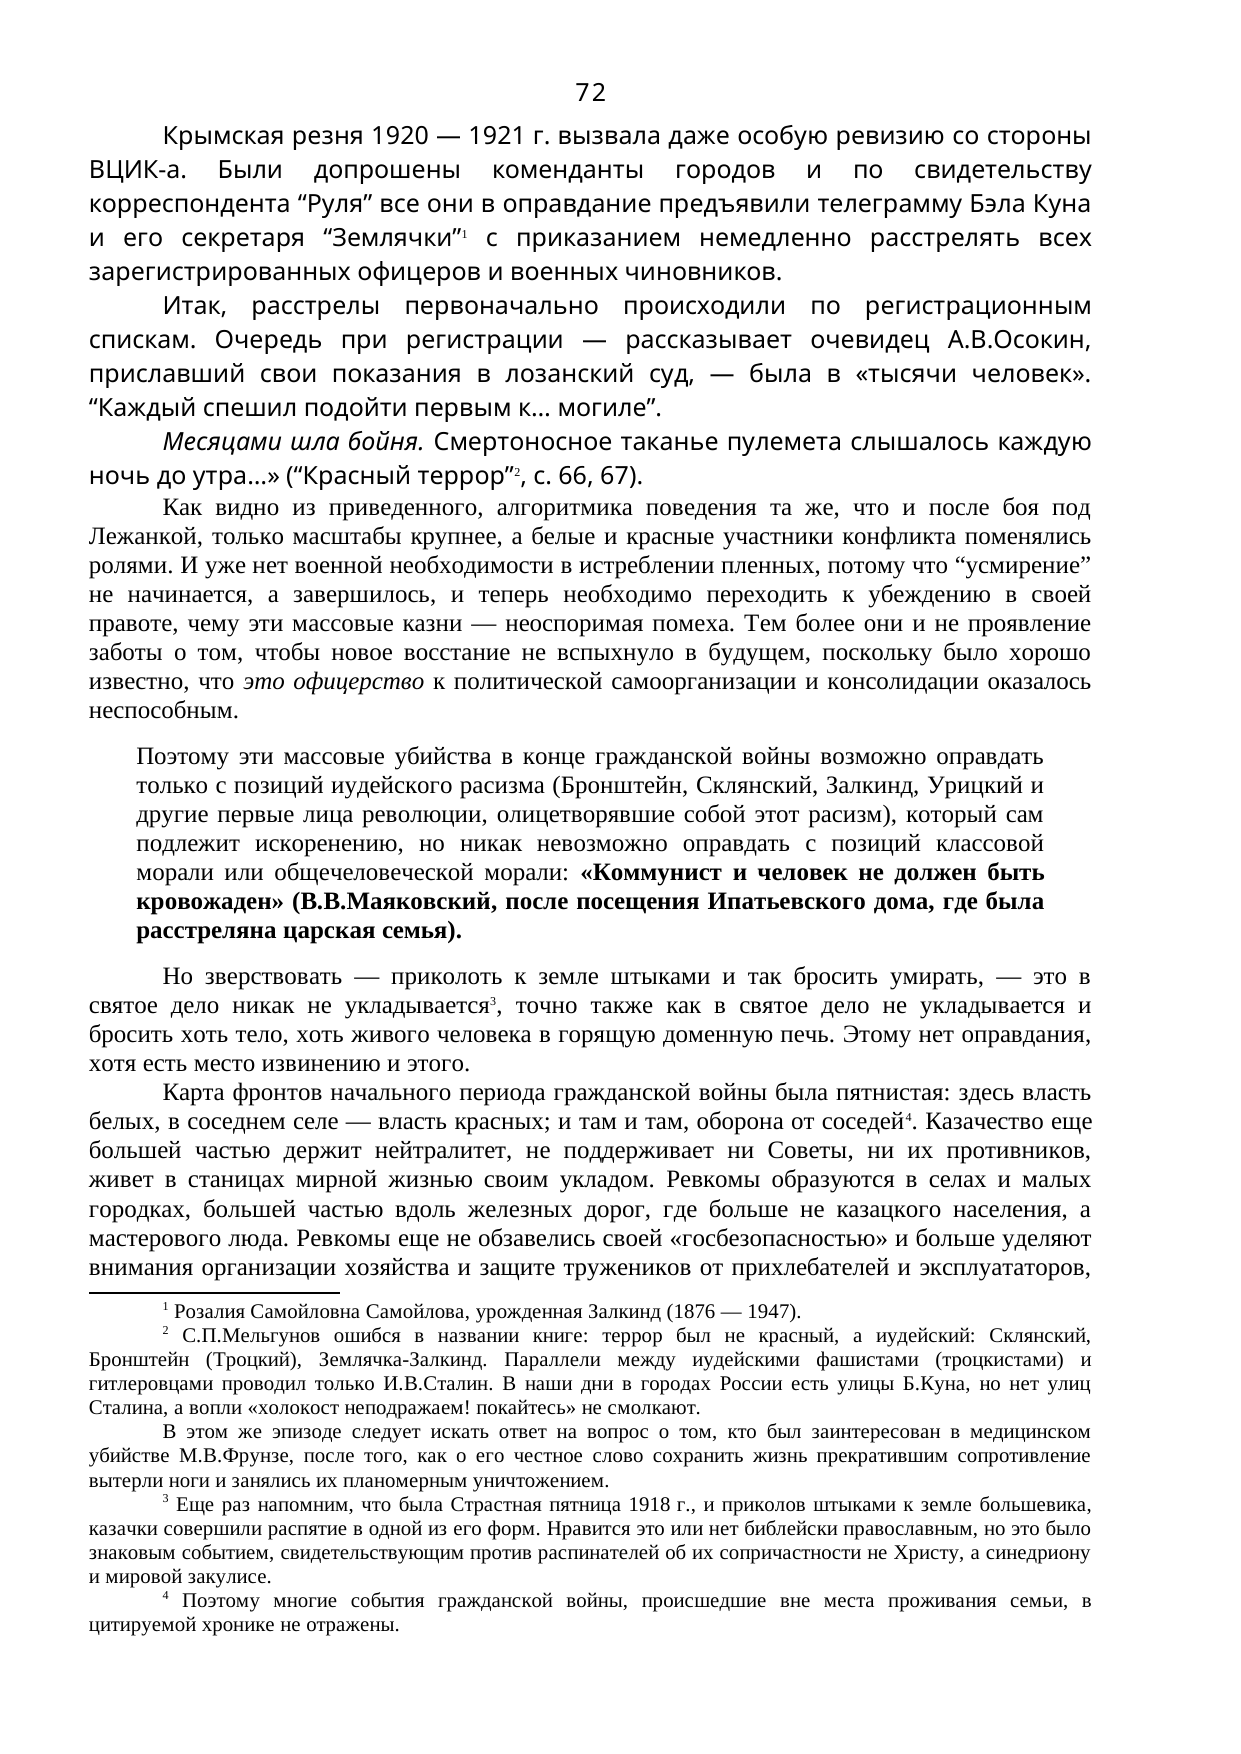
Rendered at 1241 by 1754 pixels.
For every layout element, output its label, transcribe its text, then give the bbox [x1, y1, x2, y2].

text Крымская резня 1920 — 1921 г. вызвала даже особую ревизию со стороны ВЦИК‑а. Были допрошены коменданты городов и по свидетельству корреспондента “Руля” все они в оправдание предъявили телеграмму Бэла Куна и его секретаря “Землячки” с приказанием немедленно расстрелять всех зарегистрированных офицеров и военных чиновников. [89, 118, 1092, 288]
text Итак, расстрелы первоначально происходили по регистрационным спискам. Очередь при регистрации — рассказывает очевидец А.В.Осокин, приславший свои показания в лозанский суд, — была в «тысячи человек». “Каждый спешил подойти первым к… могиле”. [89, 288, 1092, 424]
text Но зверствовать — приколоть к земле штыками и так бросить умирать, — это в святое дело никак не укладывается, точно также как в святое дело не укладывается и бросить хоть тело, хоть живого человека в горящую доменную печь. Этому нет оправдания, хотя есть место извинению и этого. [89, 961, 1092, 1077]
text Поэтому многие события гражданской войны, происшедшие вне места проживания семьи, в цитируемой хронике не отражены. [89, 1588, 1092, 1636]
text Карта фронтов начального периода гражданской войны была пятнистая: здесь власть белых, в соседнем селе — власть красных; и там и там, оборона от соседей. Казачество еще большей частью держит нейтралитет, не поддерживает ни Советы, ни их противников, живет в станицах мирной жизнью своим укладом. Ревкомы образуются в селах и малых городках, большей частью вдоль железных дорог, где больше не казацкого населения, а мастерового люда. Ревкомы еще не обзавелись своей «госбезопасностью» и больше уделяют внимания организации хозяйства и защите тружеников от прихлебателей и эксплуататоров, [89, 1077, 1092, 1281]
text Розалия Самойловна Самойлова, урожденная Залкинд (1876 — 1947). [89, 1299, 1092, 1323]
text Еще раз напомним, что была Страстная пятница 1918 г., и приколов штыками к земле большевика, казачки совершили распятие в одной из его форм. Нравится это или нет библейски православным, но это было знаковым событием, свидетельствующим против распинателей об их сопричастности не Христу, а синедриону и мировой закулисе. [89, 1491, 1092, 1588]
text Поэтому эти массовые убийства в конце гражданской войны возможно оправдать только с позиций иудейского расизма (Бронштейн, Склянский, Залкинд, Урицкий и другие первые лица революции, олицетворявшие собой этот расизм), который сам подлежит искоренению, но никак невозможно оправдать с позиций классовой морали или общечеловеческой морали: «Коммунист и человек не должен быть кровожаден» (В.В.Маяковский, после посещения Ипатьевского дома, где была расстреляна царская семья). [136, 741, 1045, 944]
text В этом же эпизоде следует искать ответ на вопрос о том, кто был заинтересован в медицинском убийстве М.В.Фрунзе, после того, как о его честное слово сохранить жизнь прекратившим сопротивление вытерли ноги и занялись их планомерным уничтожением. [89, 1419, 1092, 1491]
text Как видно из приведенного, алгоритмика поведения та же, что и после боя под Лежанкой, только масштабы крупнее, а белые и красные участники конфликта поменялись ролями. И уже нет военной необходимости в истреблении пленных, потому что “усмирение” не начинается, а завершилось, и теперь необходимо переходить к убеждению в своей правоте, чему эти массовые казни — неоспоримая помеха. Тем более они и не проявление заботы о том, чтобы новое восстание не вспыхнуло в будущем, поскольку было хорошо известно, что это офицерство к политической самоорганизации и консолидации оказалось неспособным. [89, 492, 1092, 724]
text С.П.Мельгунов ошибся в названии книге: террор был не красный, а иудейский: Склянский, Бронштейн (Троцкий), Землячка-Залкинд. Параллели между иудейскими фашистами (троцкистами) и гитлеровцами проводил только И.В.Сталин. В наши дни в городах России есть улицы Б.Куна, но нет улиц Сталина, а вопли «холокост неподражаем! покайтесь» не смолкают. [89, 1323, 1092, 1419]
text Месяцами шла бойня. Смертоносное таканье пулемета слышалось каждую ночь до утра…» (“Красный террор”, с. 66, 67). [89, 424, 1092, 492]
